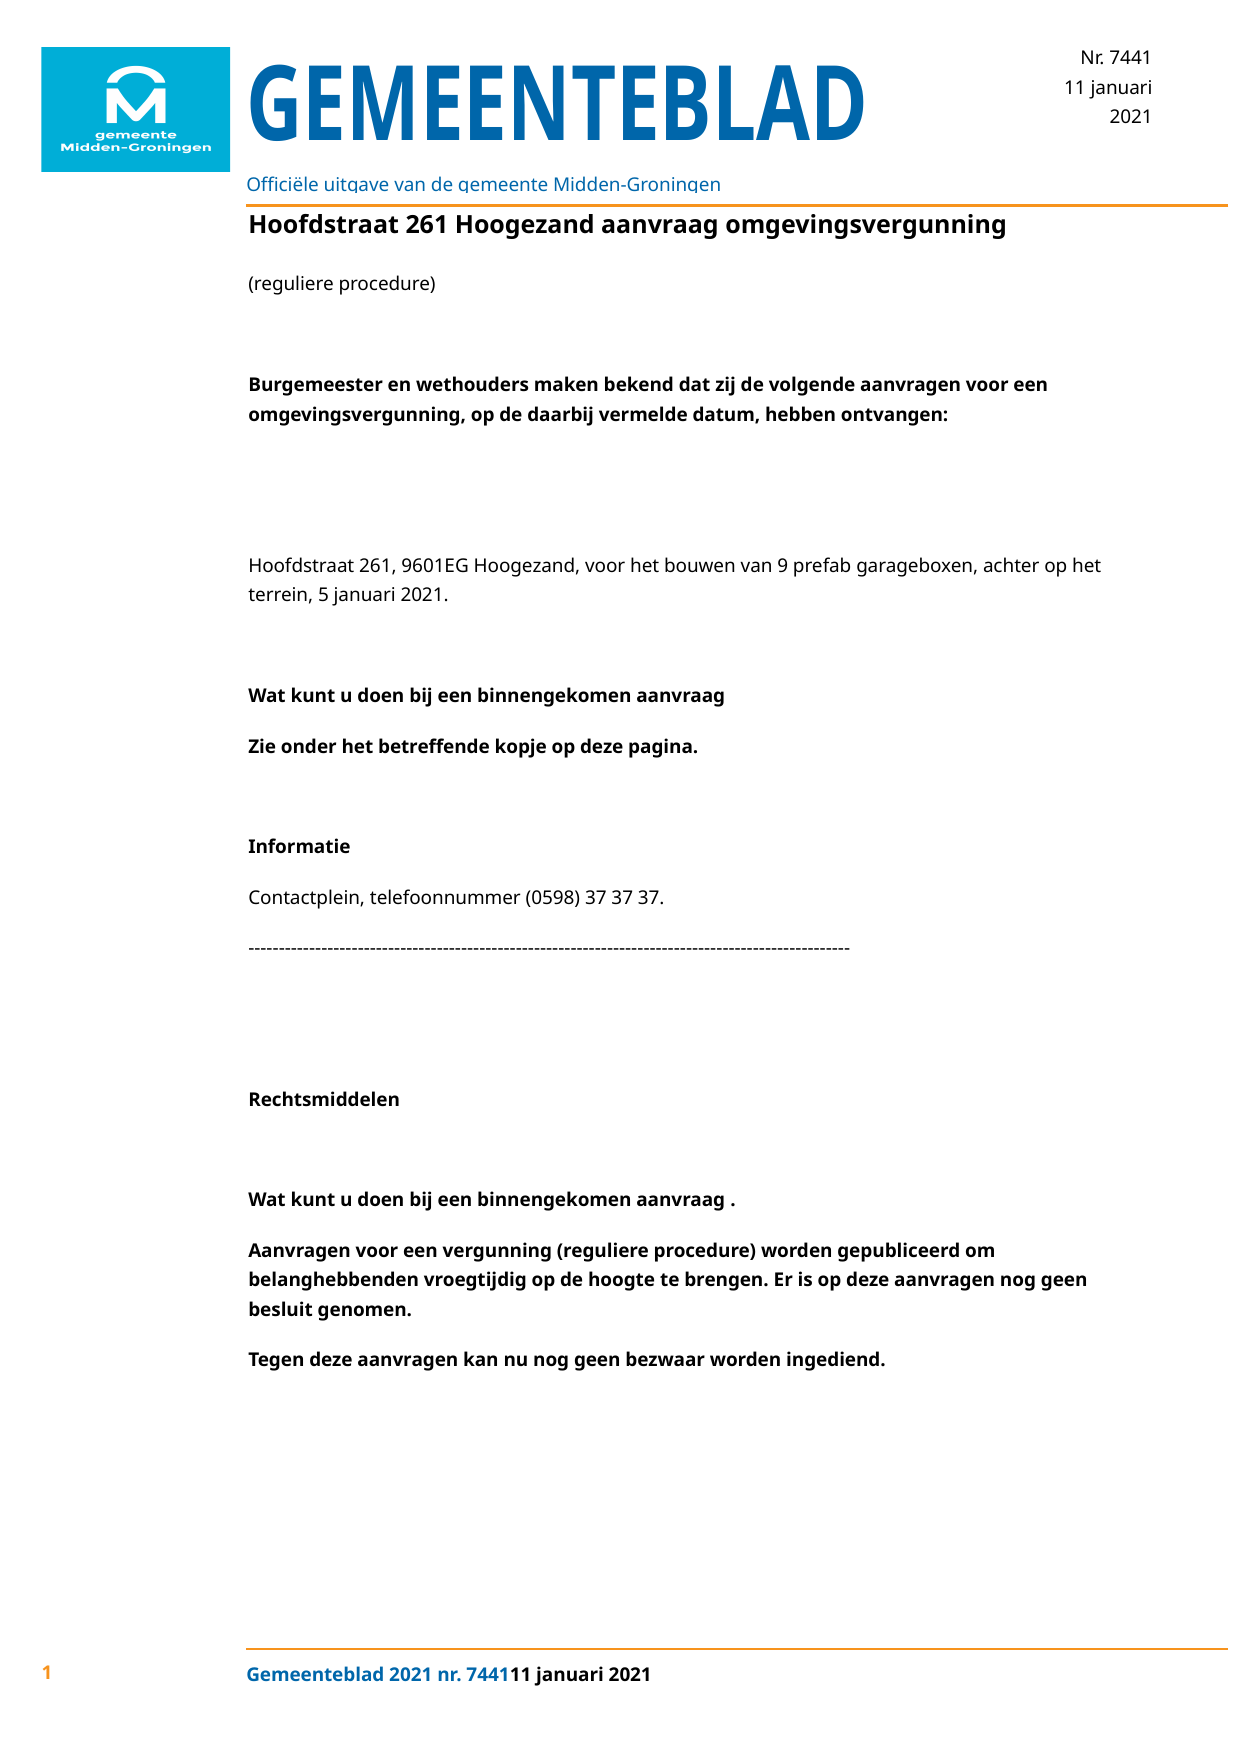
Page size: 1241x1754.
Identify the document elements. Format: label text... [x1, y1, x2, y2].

text --------------------------------------------------------------------------------------------------- [248, 934, 1152, 960]
text Tegen deze aanvragen kan nu nog geen bezwaar worden ingediend. [248, 1347, 1152, 1372]
text Zie onder het betreffende kopje op deze pagina. [248, 733, 1152, 758]
text Hoofdstraat 261 Hoogezand aanvraag omgevingsvergunning [248, 207, 1152, 241]
text Wat kunt u doen bij een binnengekomen aanvraag [248, 682, 1152, 708]
picture [108, 66, 164, 82]
text Wat kunt u doen bij een binnengekomen aanvraag . [248, 1187, 1152, 1212]
text Hoofdstraat 261, 9601EG Hoogezand, voor het bouwen van 9 prefab garageboxen, achter op het terrein, 5 januari 2021. [248, 552, 1152, 607]
text (reguliere procedure) [248, 270, 1152, 296]
text Contactplein, telefoonnummer (0598) 37 37 37. [248, 884, 1152, 910]
text Burgemeester en wethouders maken bekend dat zij de volgende aanvragen voor een omgevingsvergunning, op de daarbij vermelde datum, hebben ontvangen: [248, 371, 1152, 426]
text Informatie [248, 834, 1152, 859]
text Rechtsmiddelen [248, 1086, 1152, 1111]
picture [184, 146, 190, 153]
text Aanvragen voor een vergunning (reguliere procedure) worden gepubliceerd om belanghebbenden vroegtijdig op de hoogte te brengen. Er is op deze aanvragen nog geen besluit genomen. [248, 1237, 1152, 1322]
picture [107, 89, 165, 122]
